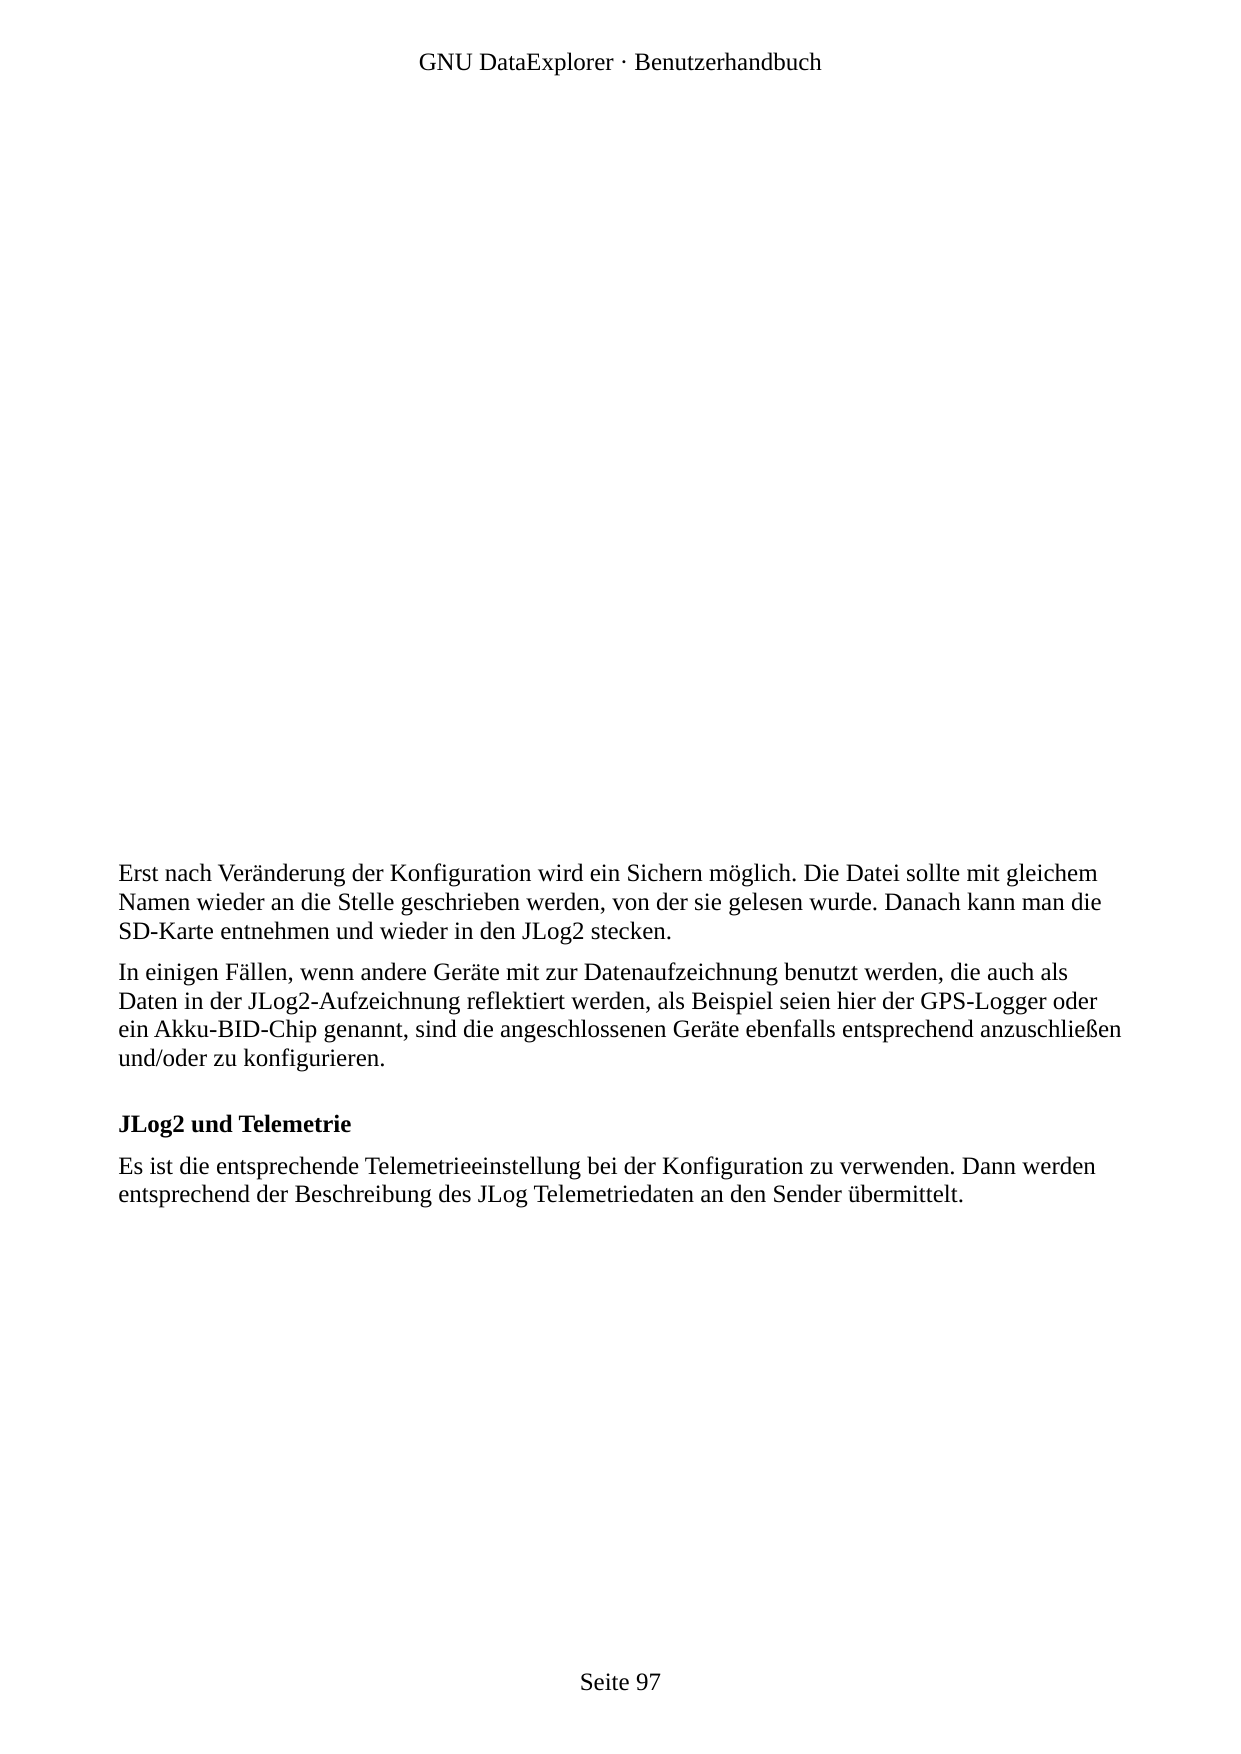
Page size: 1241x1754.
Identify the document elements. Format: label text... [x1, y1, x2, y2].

text Erst nach Veränderung der Konfiguration wird ein Sichern möglich. Die Datei sollte mit gleichem Namen wieder an die Stelle geschrieben werden, von der sie gelesen wurde. Danach kann man die SD-Karte entnehmen und wieder in den JLog2 stecken. [118, 106, 1122, 944]
subtitle JLog2 und Telemetrie [118, 1109, 1122, 1138]
text Es ist die entsprechende Telemetrieeinstellung bei der Konfiguration zu verwenden. Dann werden entsprechend der Beschreibung des JLog Telemetriedaten an den Sender übermittelt. [118, 1151, 1122, 1208]
text In einigen Fällen, wenn andere Geräte mit zur Datenaufzeichnung benutzt werden, die auch als Daten in der JLog2-Aufzeichnung reflektiert werden, als Beispiel seien hier der GPS-Logger oder ein Akku-BID-Chip genannt, sind die angeschlossenen Geräte ebenfalls entsprechend anzuschließen und/oder zu konfigurieren. [118, 957, 1122, 1072]
